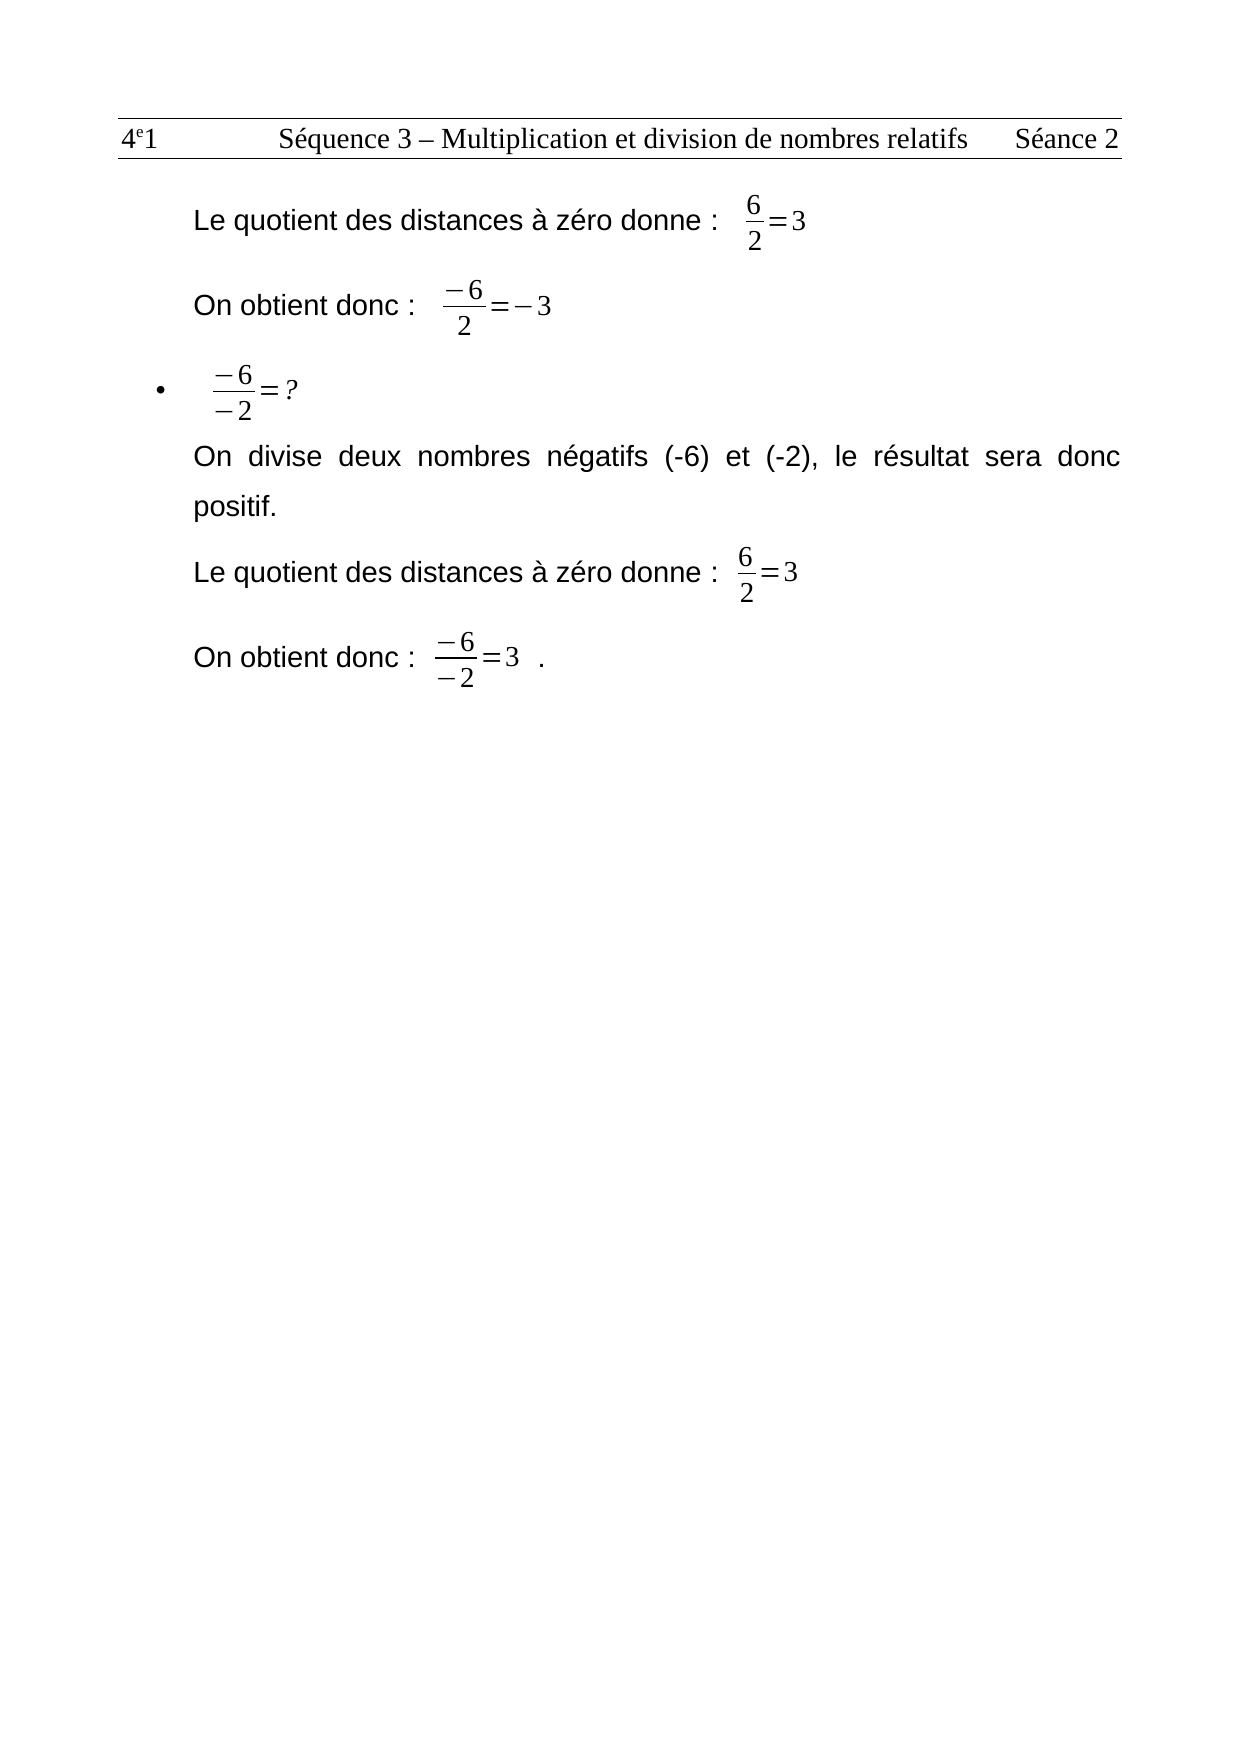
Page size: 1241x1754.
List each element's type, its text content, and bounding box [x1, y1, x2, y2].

list Le quotient des distances à zéro donne : [156, 188, 1122, 256]
list On obtient donc :. [156, 624, 1122, 693]
list On divise deux nombres négatifs (-6) et (-2), le résultat sera donc positif. [156, 439, 1122, 523]
list Le quotient des distances à zéro donne : [156, 540, 1122, 608]
list On obtient donc : [156, 273, 1122, 341]
